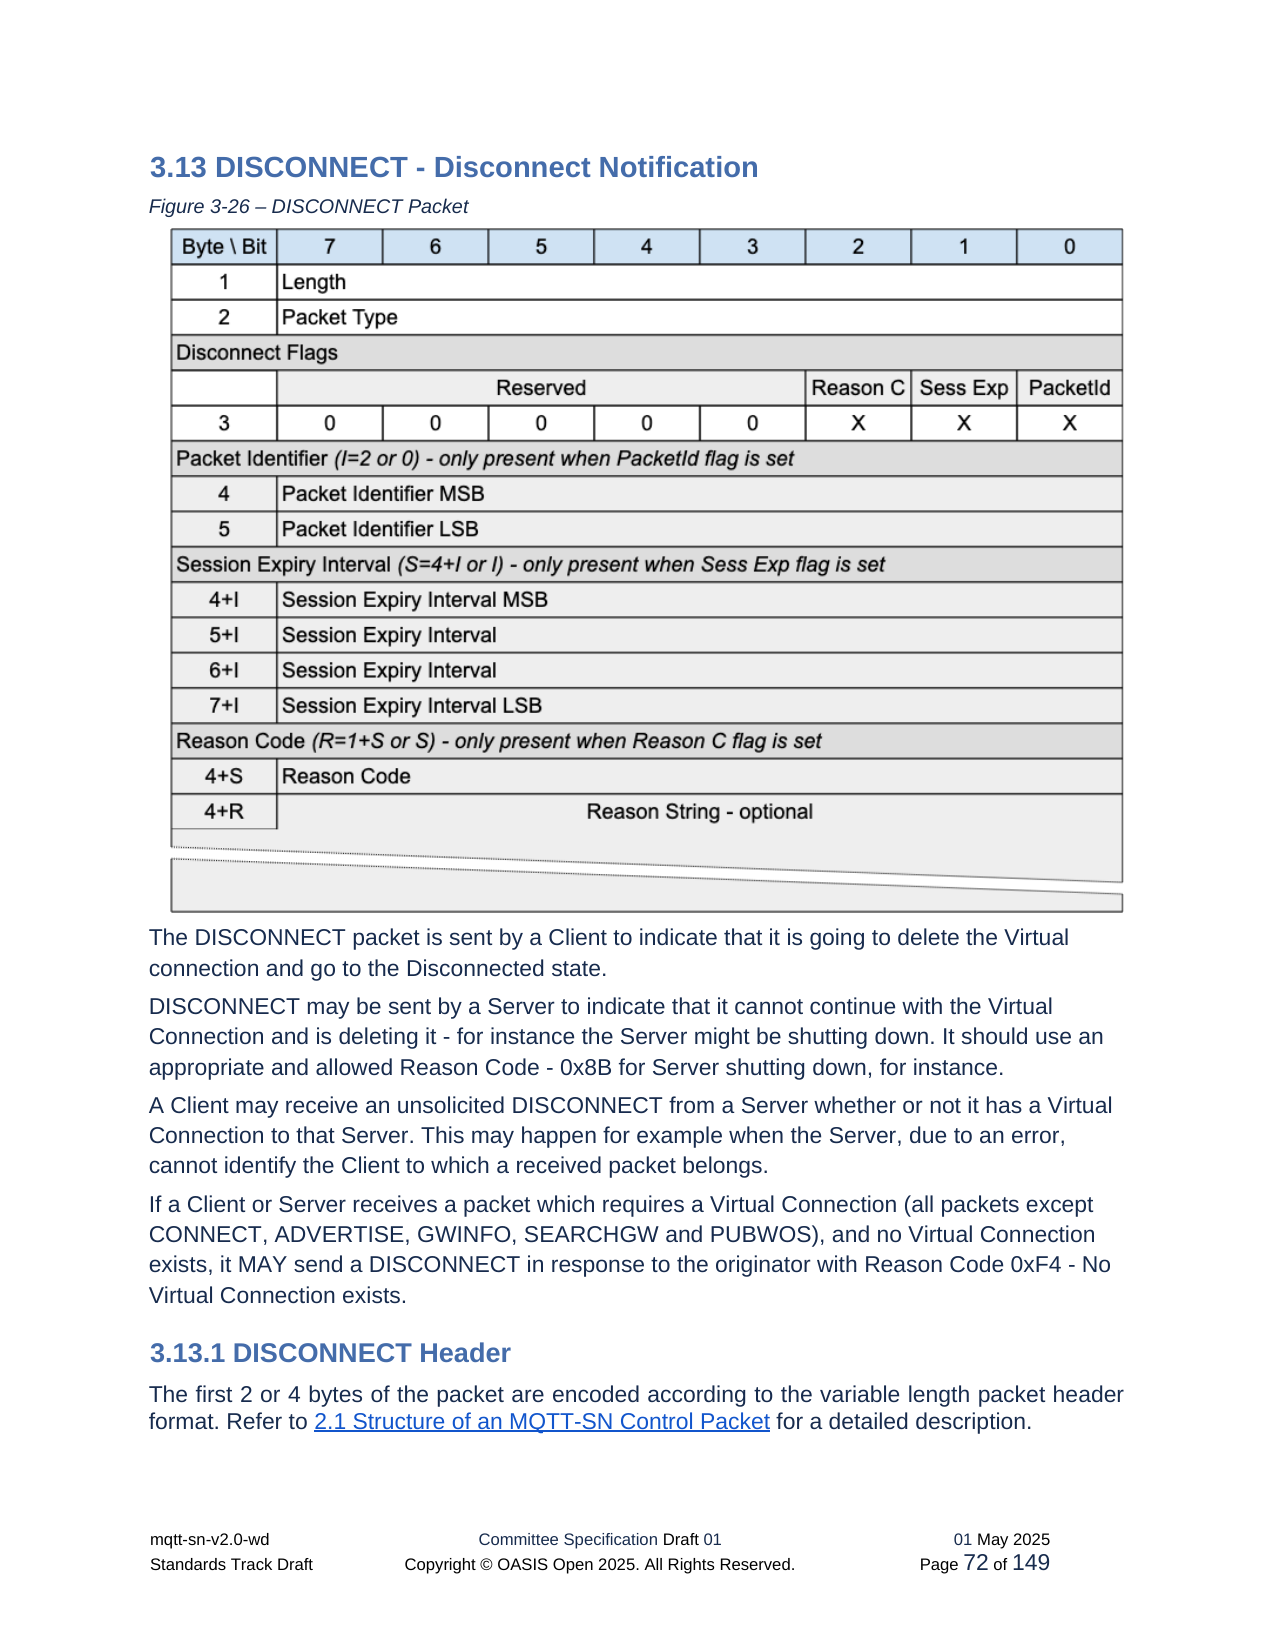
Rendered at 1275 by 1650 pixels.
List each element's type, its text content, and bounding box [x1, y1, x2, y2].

text If a Client or Server receives a packet which requires a Virtual Connection (all packets except CONNECT, ADVERTISE, GWINFO, SEARCHGW and PUBWOS), and no Virtual Connection exists, it MAY send a DISCONNECT in response to the originator with Reason Code 0xF4 - No Virtual Connection exists. [148, 1191, 1124, 1308]
text The first 2 or 4 bytes of the packet are encoded according to the variable length packet header format. Refer to 2.1 Structure of an MQTT-SN Control Packet for a detailed description. [148, 1381, 1124, 1434]
text The DISCONNECT packet is sent by a Client to indicate that it is going to delete the Virtual connection and go to the Disconnected state. [148, 924, 1124, 981]
picture [148, 228, 1124, 913]
text DISCONNECT may be sent by a Server to indicate that it cannot continue with the Virtual Connection and is deleting it - for instance the Server might be shutting down. It should use an appropriate and allowed Reason Code - 0x8B for Server shutting down, for instance. [148, 993, 1124, 1080]
text A Client may receive an unsolicited DISCONNECT from a Server whether or not it has a Virtual Connection to that Server. This may happen for example when the Server, due to an error, cannot identify the Client to which a received packet belongs. [148, 1092, 1124, 1179]
subtitle 3.13.1 DISCONNECT Header [150, 1337, 1124, 1368]
subtitle 3.13 DISCONNECT - Disconnect Notification [150, 150, 1124, 183]
text Figure 3-26 – DISCONNECT Packet [148, 194, 1124, 217]
